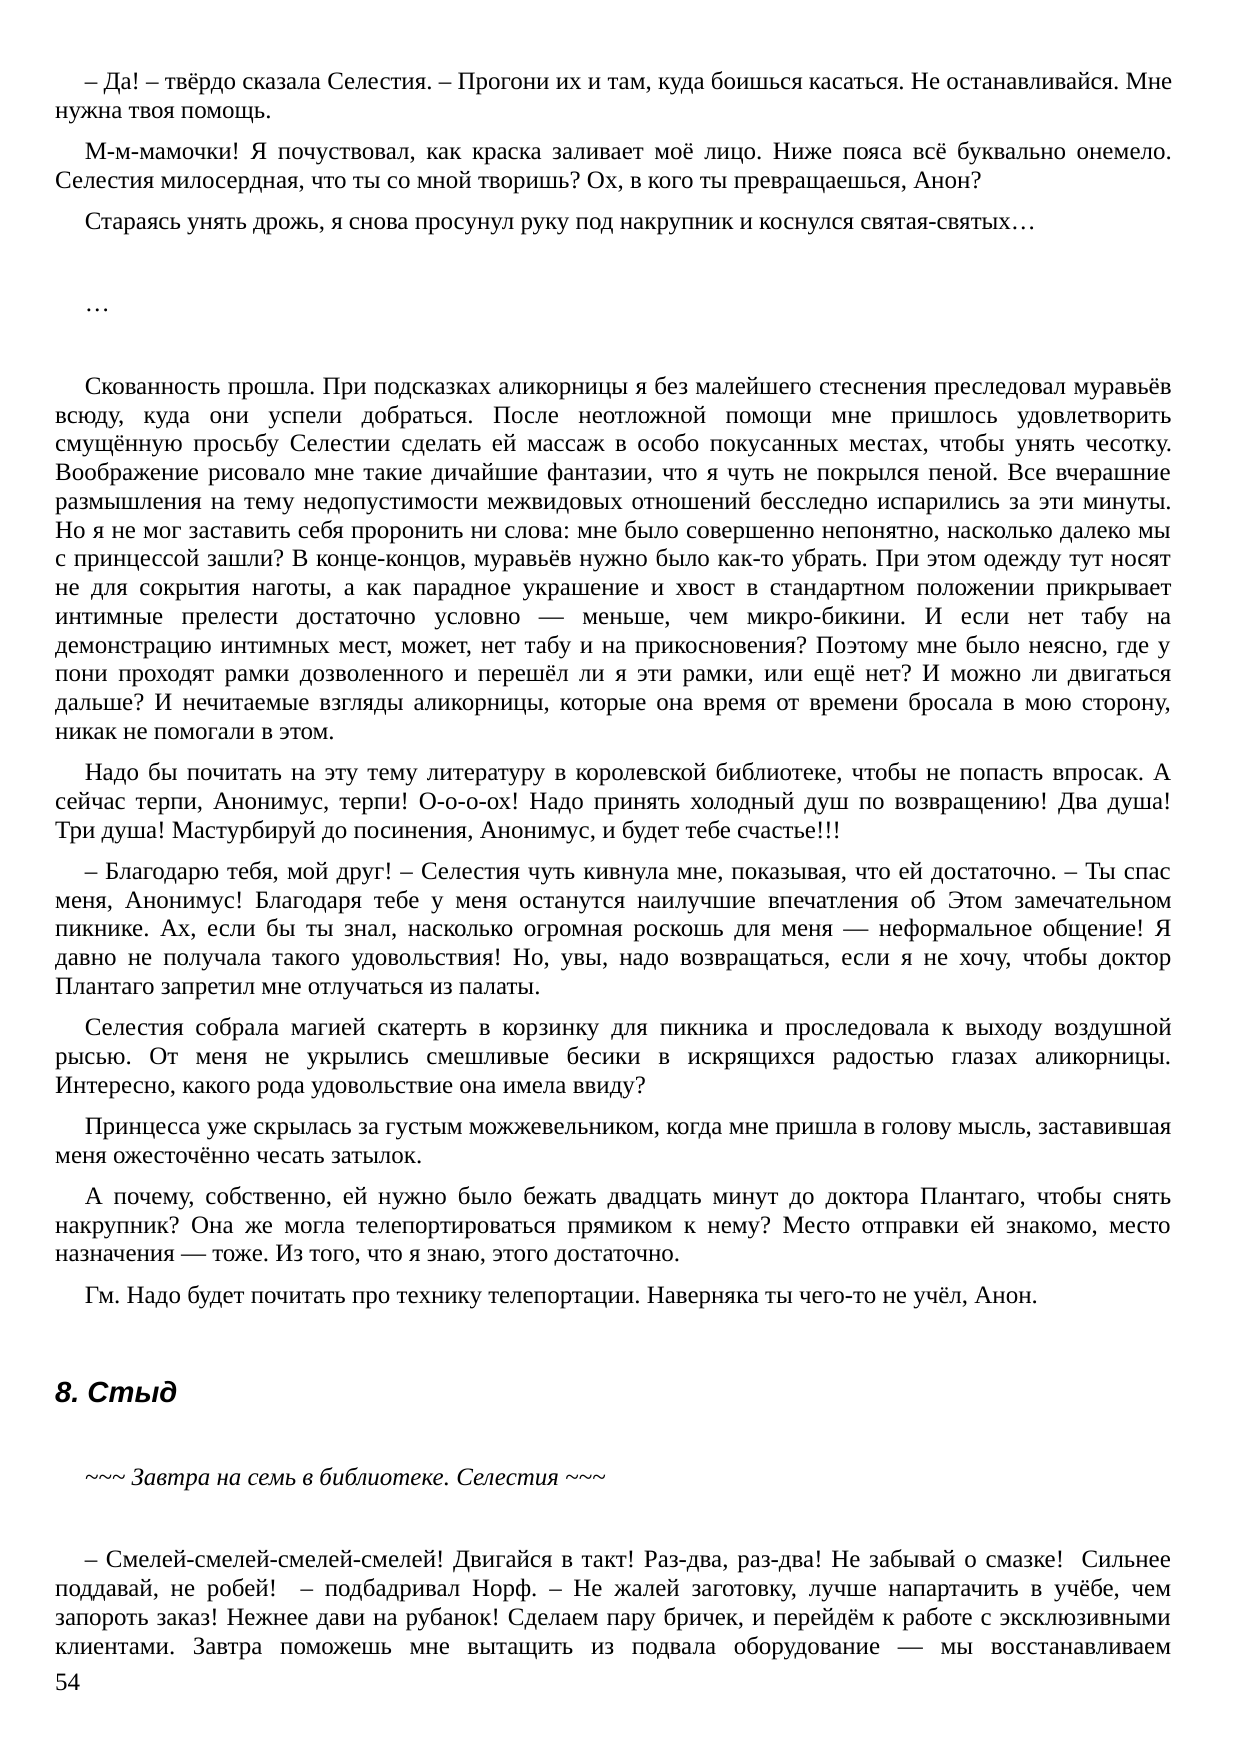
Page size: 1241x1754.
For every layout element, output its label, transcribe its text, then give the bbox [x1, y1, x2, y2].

text – Смелей-смелей-смелей-смелей! Двигайся в такт! Раз-два, раз-два! Не забывай о смазке! Сильнее поддавай, не робей! – подбадривал Норф. – Не жалей заготовку, лучше напартачить в учёбе, чем запороть заказ! Нежнее дави на рубанок! Сделаем пару бричек, и перейдём к работе с эксклюзивными клиентами. Завтра поможешь мне вытащить из подвала оборудование — мы восстанавливаем [55, 1544, 1173, 1659]
text – Благодарю тебя, мой друг! – Селестия чуть кивнула мне, показывая, что ей достаточно. – Ты спас меня, Анонимус! Благодаря тебе у меня останутся наилучшие впечатления об Этом замечательном пикнике. Ах, если бы ты знал, насколько огромная роскошь для меня — неформальное общение! Я давно не получала такого удовольствия! Но, увы, надо возвращаться, если я не хочу, чтобы доктор Плантаго запретил мне отлучаться из палаты. [55, 856, 1173, 1000]
text – Да! – твёрдо сказала Селестия. – Прогони их и там, куда боишься касаться. Не останавливайся. Мне нужна твоя помощь. [55, 66, 1173, 123]
text Надо бы почитать на эту тему литературу в королевской библиотеке, чтобы не попасть впросак. А сейчас терпи, Анонимус, терпи! О-о-о-ох! Надо принять холодный душ по возвращению! Два душа! Три душа! Мастурбируй до посинения, Анонимус, и будет тебе счастье!!! [55, 757, 1173, 843]
text М-м-мамочки! Я почуствовал, как краска заливает моё лицо. Ниже пояса всё буквально онемело. Селестия милосердная, что ты со мной творишь? Ох, в кого ты превращаешься, Анон? [55, 136, 1173, 193]
text Гм. Надо будет почитать про технику телепортации. Наверняка ты чего-то не учёл, Анон. [55, 1280, 1173, 1308]
text Селестия собрала магией скатерть в корзинку для пикника и проследовала к выходу воздушной рысью. От меня не укрылись смешливые бесики в искрящихся радостью глазах аликорницы. Интересно, какого рода удовольствие она имела ввиду? [55, 1012, 1173, 1098]
subtitle 8. Стыд [55, 1375, 1173, 1408]
text Стараясь унять дрожь, я снова просунул руку под накрупник и коснулся святая-святых… [55, 206, 1173, 235]
text Принцесса уже скрылась за густым можжевельником, когда мне пришла в голову мысль, заставившая меня ожесточённо чесать затылок. [55, 1111, 1173, 1168]
text Скованность прошла. При подсказках аликорницы я без малейшего стеснения преследовал муравьёв всюду, куда они успели добраться. После неотложной помощи мне пришлось удовлетворить смущённую просьбу Селестии сделать ей массаж в особо покусанных местах, чтобы унять чесотку. Воображение рисовало мне такие дичайшие фантазии, что я чуть не покрылся пеной. Все вчерашние размышления на тему недопустимости межвидовых отношений бесследно испарились за эти минуты. Но я не мог заставить себя проронить ни слова: мне было совершенно непонятно, насколько далеко мы с принцессой зашли? В конце-концов, муравьёв нужно было как-то убрать. При этом одежду тут носят не для сокрытия наготы, а как парадное украшение и хвост в стандартном положении прикрывает интимные прелести достаточно условно — меньше, чем микро-бикини. И если нет табу на демонстрацию интимных мест, может, нет табу и на прикосновения? Поэтому мне было неясно, где у пони проходят рамки дозволенного и перешёл ли я эти рамки, или ещё нет? И можно ли двигаться дальше? И нечитаемые взгляды аликорницы, которые она время от времени бросала в мою сторону, никак не помогали в этом. [55, 371, 1173, 745]
text … [55, 288, 1173, 317]
text А почему, собственно, ей нужно было бежать двадцать минут до доктора Плантаго, чтобы снять накрупник? Она же могла телепортироваться прямиком к нему? Место отправки ей знакомо, место назначения — тоже. Из того, что я знаю, этого достаточно. [55, 1181, 1173, 1267]
text ~~~ Завтра на семь в библиотеке. Селестия ~~~ [55, 1462, 1173, 1491]
